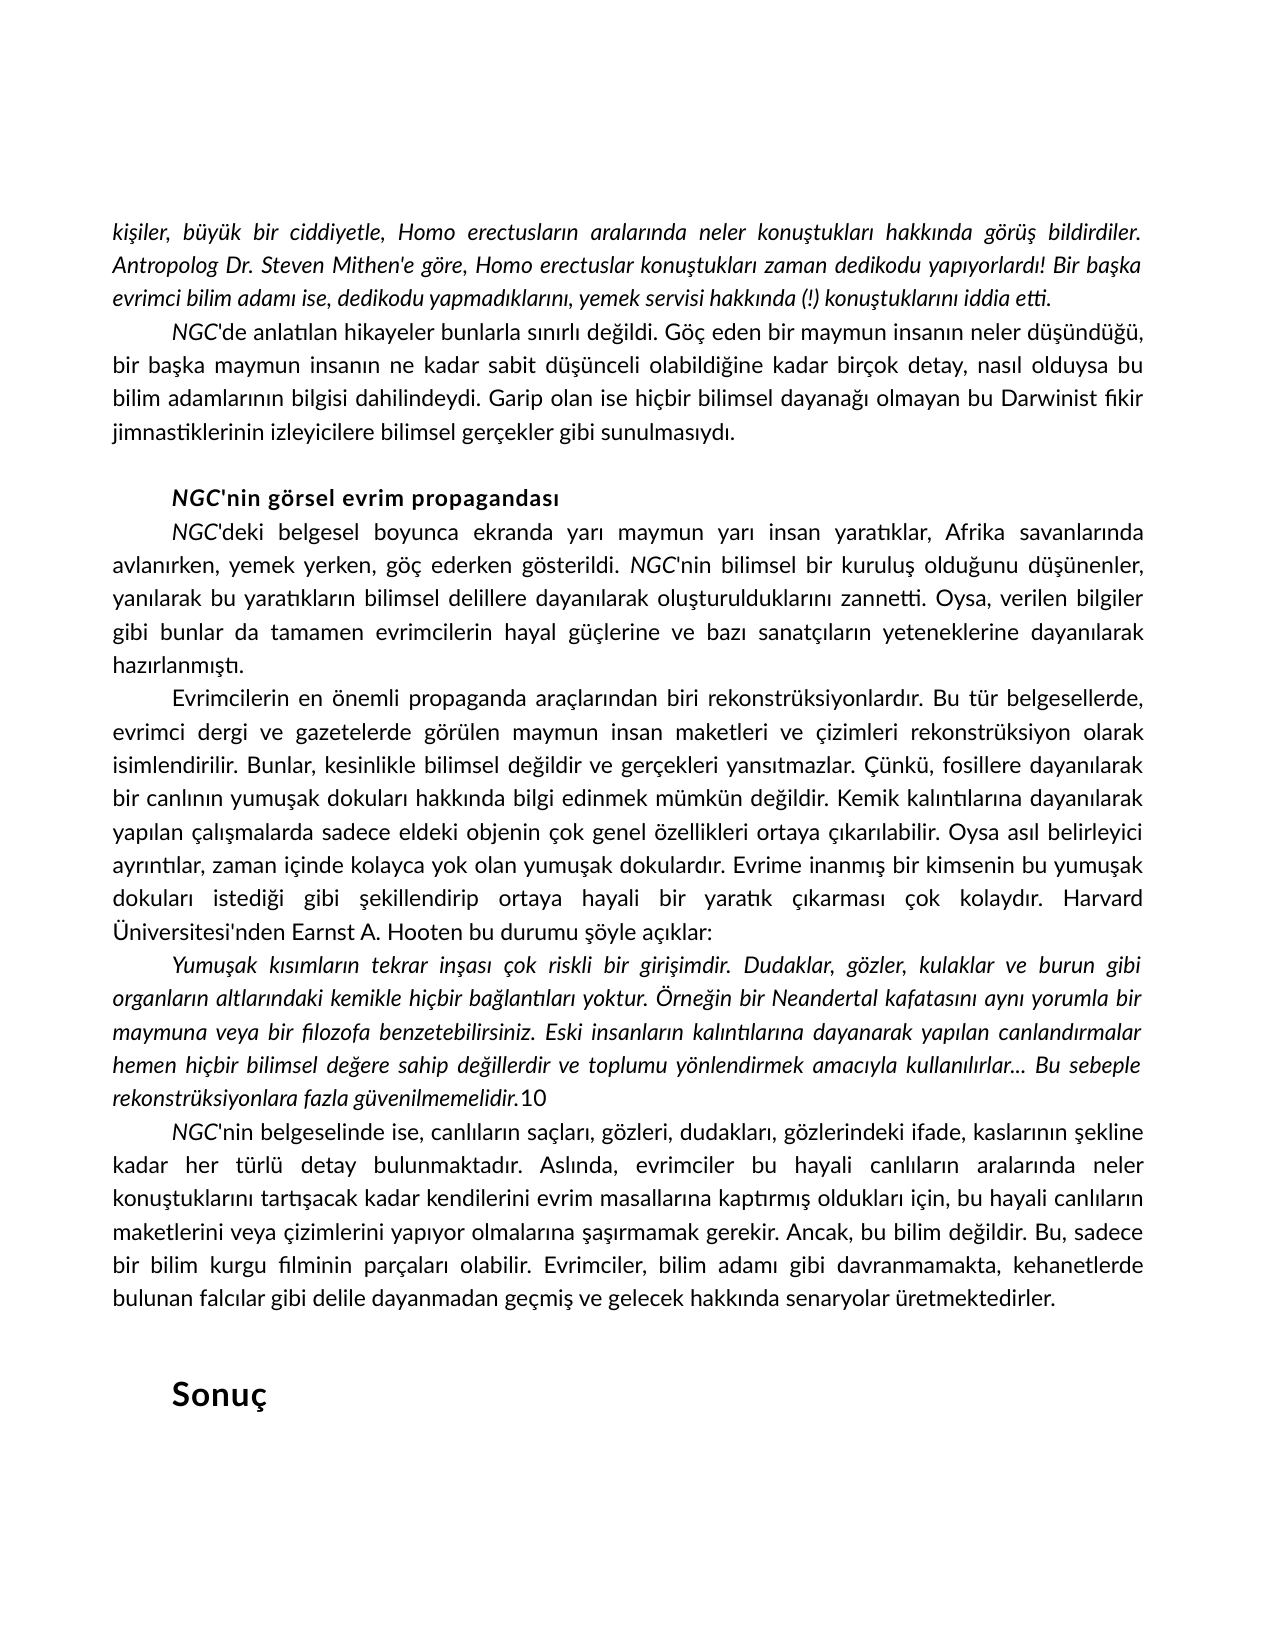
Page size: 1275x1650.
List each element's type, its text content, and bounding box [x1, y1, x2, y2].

text Sonuç [112, 1380, 1145, 1413]
text kişiler, büyük bir ciddiyetle, Homo erectusların aralarında neler konuştukları hakkında görüş bildirdiler. Antropolog Dr. Steven Mithen'e göre, Homo erectuslar konuştukları zaman dedikodu yapıyorlardı! Bir başka evrimci bilim adamı ise, dedikodu yapmadıklarını, yemek servisi hakkında (!) konuştuklarını iddia etti. [112, 213, 1145, 313]
text Evrimcilerin en önemli propaganda araçlarından biri rekonstrüksiyonlardır. Bu tür belgesellerde, evrimci dergi ve gazetelerde görülen maymun insan maketleri ve çizimleri rekonstrüksiyon olarak isimlendirilir. Bunlar, kesinlikle bilimsel değildir ve gerçekleri yansıtmazlar. Çünkü, fosillere dayanılarak bir canlının yumuşak dokuları hakkında bilgi edinmek mümkün değildir. Kemik kalıntılarına dayanılarak yapılan çalışmalarda sadece eldeki objenin çok genel özellikleri ortaya çıkarılabilir. Oysa asıl belirleyici ayrıntılar, zaman içinde kolayca yok olan yumuşak dokulardır. Evrime inanmış bir kimsenin bu yumuşak dokuları istediği gibi şekillendirip ortaya hayali bir yaratık çıkarması çok kolaydır. Harvard Üniversitesi'nden Earnst A. Hooten bu durumu şöyle açıklar: [112, 680, 1145, 947]
text Yumuşak kısımların tekrar inşası çok riskli bir girişimdir. Dudaklar, gözler, kulaklar ve burun gibi organların altlarındaki kemikle hiçbir bağlantıları yoktur. Örneğin bir Neandertal kafatasını aynı yorumla bir maymuna veya bir filozofa benzetebilirsiniz. Eski insanların kalıntılarına dayanarak yapılan canlandırmalar hemen hiçbir bilimsel değere sahip değillerdir ve toplumu yönlendirmek amacıyla kullanılırlar... Bu sebeple rekonstrüksiyonlara fazla güvenilmemelidir.10 [112, 947, 1145, 1113]
text NGC'nin belgeselinde ise, canlıların saçları, gözleri, dudakları, gözlerindeki ifade, kaslarının şekline kadar her türlü detay bulunmaktadır. Aslında, evrimciler bu hayali canlıların aralarında neler konuştuklarını tartışacak kadar kendilerini evrim masallarına kaptırmış oldukları için, bu hayali canlıların maketlerini veya çizimlerini yapıyor olmalarına şaşırmamak gerekir. Ancak, bu bilim değildir. Bu, sadece bir bilim kurgu filminin parçaları olabilir. Evrimciler, bilim adamı gibi davranmamakta, kehanetlerde bulunan falcılar gibi delile dayanmadan geçmiş ve gelecek hakkında senaryolar üretmektedirler. [112, 1113, 1145, 1313]
text NGC'de anlatılan hikayeler bunlarla sınırlı değildi. Göç eden bir maymun insanın neler düşündüğü, bir başka maymun insanın ne kadar sabit düşünceli olabildiğine kadar birçok detay, nasıl olduysa bu bilim adamlarının bilgisi dahilindeydi. Garip olan ise hiçbir bilimsel dayanağı olmayan bu Darwinist fikir jimnastiklerinin izleyicilere bilimsel gerçekler gibi sunulmasıydı. [112, 313, 1145, 447]
text NGC'nin görsel evrim propagandası [112, 480, 1145, 513]
text NGC'deki belgesel boyunca ekranda yarı maymun yarı insan yaratıklar, Afrika savanlarında avlanırken, yemek yerken, göç ederken gösterildi. NGC'nin bilimsel bir kuruluş olduğunu düşünenler, yanılarak bu yaratıkların bilimsel delillere dayanılarak oluşturulduklarını zannetti. Oysa, verilen bilgiler gibi bunlar da tamamen evrimcilerin hayal güçlerine ve bazı sanatçıların yeteneklerine dayanılarak hazırlanmıştı. [112, 513, 1145, 680]
